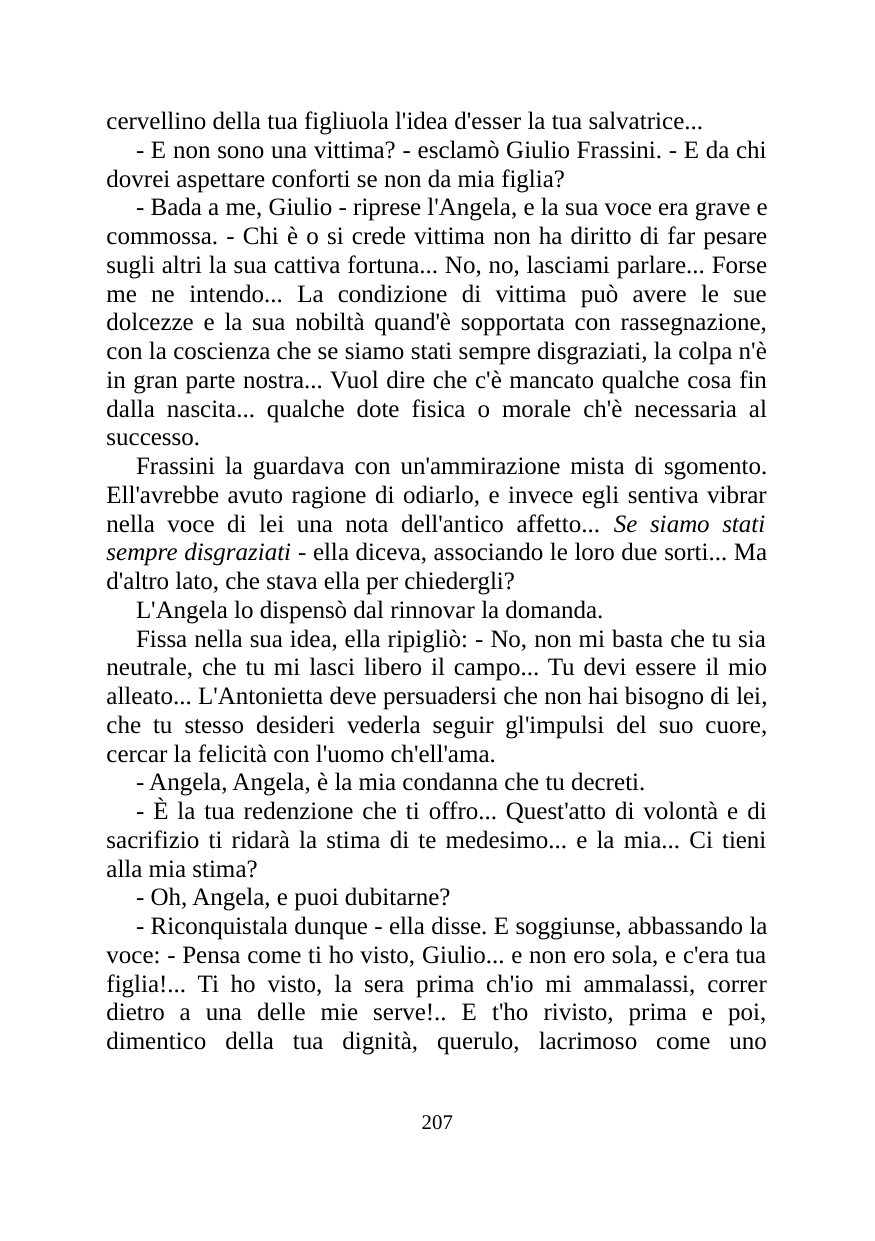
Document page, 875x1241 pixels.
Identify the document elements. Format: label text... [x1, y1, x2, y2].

text L'Angela lo dispensò dal rinnovar la domanda. [106, 595, 768, 624]
text Fissa nella sua idea, ella ripigliò: - No, non mi basta che tu sia neutrale, che tu mi lasci libero il campo... Tu devi essere il mio alleato... L'Antonietta deve persuadersi che non hai bisogno di lei, che tu stesso desideri vederla seguir gl'impulsi del suo cuore, cercar la felicità con l'uomo ch'ell'ama. [106, 624, 768, 767]
text - È la tua redenzione che ti offro... Quest'atto di volontà e di sacrifizio ti ridarà la stima di te medesimo... e la mia... Ci tieni alla mia stima? [106, 796, 768, 882]
text - Riconquistala dunque - ella disse. E soggiunse, abbassando la voce: - Pensa come ti ho visto, Giulio... e non ero sola, e c'era tua figlia!... Ti ho visto, la sera prima ch'io mi ammalassi, correr dietro a una delle mie serve!.. E t'ho rivisto, prima e poi, dimentico della tua dignità, querulo, lacrimoso come uno [106, 911, 768, 1055]
text - Angela, Angela, è la mia condanna che tu decreti. [106, 767, 768, 796]
text cervellino della tua figliuola l'idea d'esser la tua salvatrice... [106, 106, 768, 135]
text Frassini la guardava con un'ammirazione mista di sgomento. Ell'avrebbe avuto ragione di odiarlo, e invece egli sentiva vibrar nella voce di lei una nota dell'antico affetto... Se siamo stati sempre disgraziati - ella diceva, associando le loro due sorti... Ma d'altro lato, che stava ella per chiedergli? [106, 451, 768, 595]
text - Oh, Angela, e puoi dubitarne? [106, 882, 768, 911]
text - E non sono una vittima? - esclamò Giulio Frassini. - E da chi dovrei aspettare conforti se non da mia figlia? [106, 135, 768, 192]
text - Bada a me, Giulio - riprese l'Angela, e la sua voce era grave e commossa. - Chi è o si crede vittima non ha diritto di far pesare sugli altri la sua cattiva fortuna... No, no, lasciami parlare... Forse me ne intendo... La condizione di vittima può avere le sue dolcezze e la sua nobiltà quand'è sopportata con rassegnazione, con la coscienza che se siamo stati sempre disgraziati, la colpa n'è in gran parte nostra... Vuol dire che c'è mancato qualche cosa fin dalla nascita... qualche dote fisica o morale ch'è necessaria al successo. [106, 192, 768, 451]
